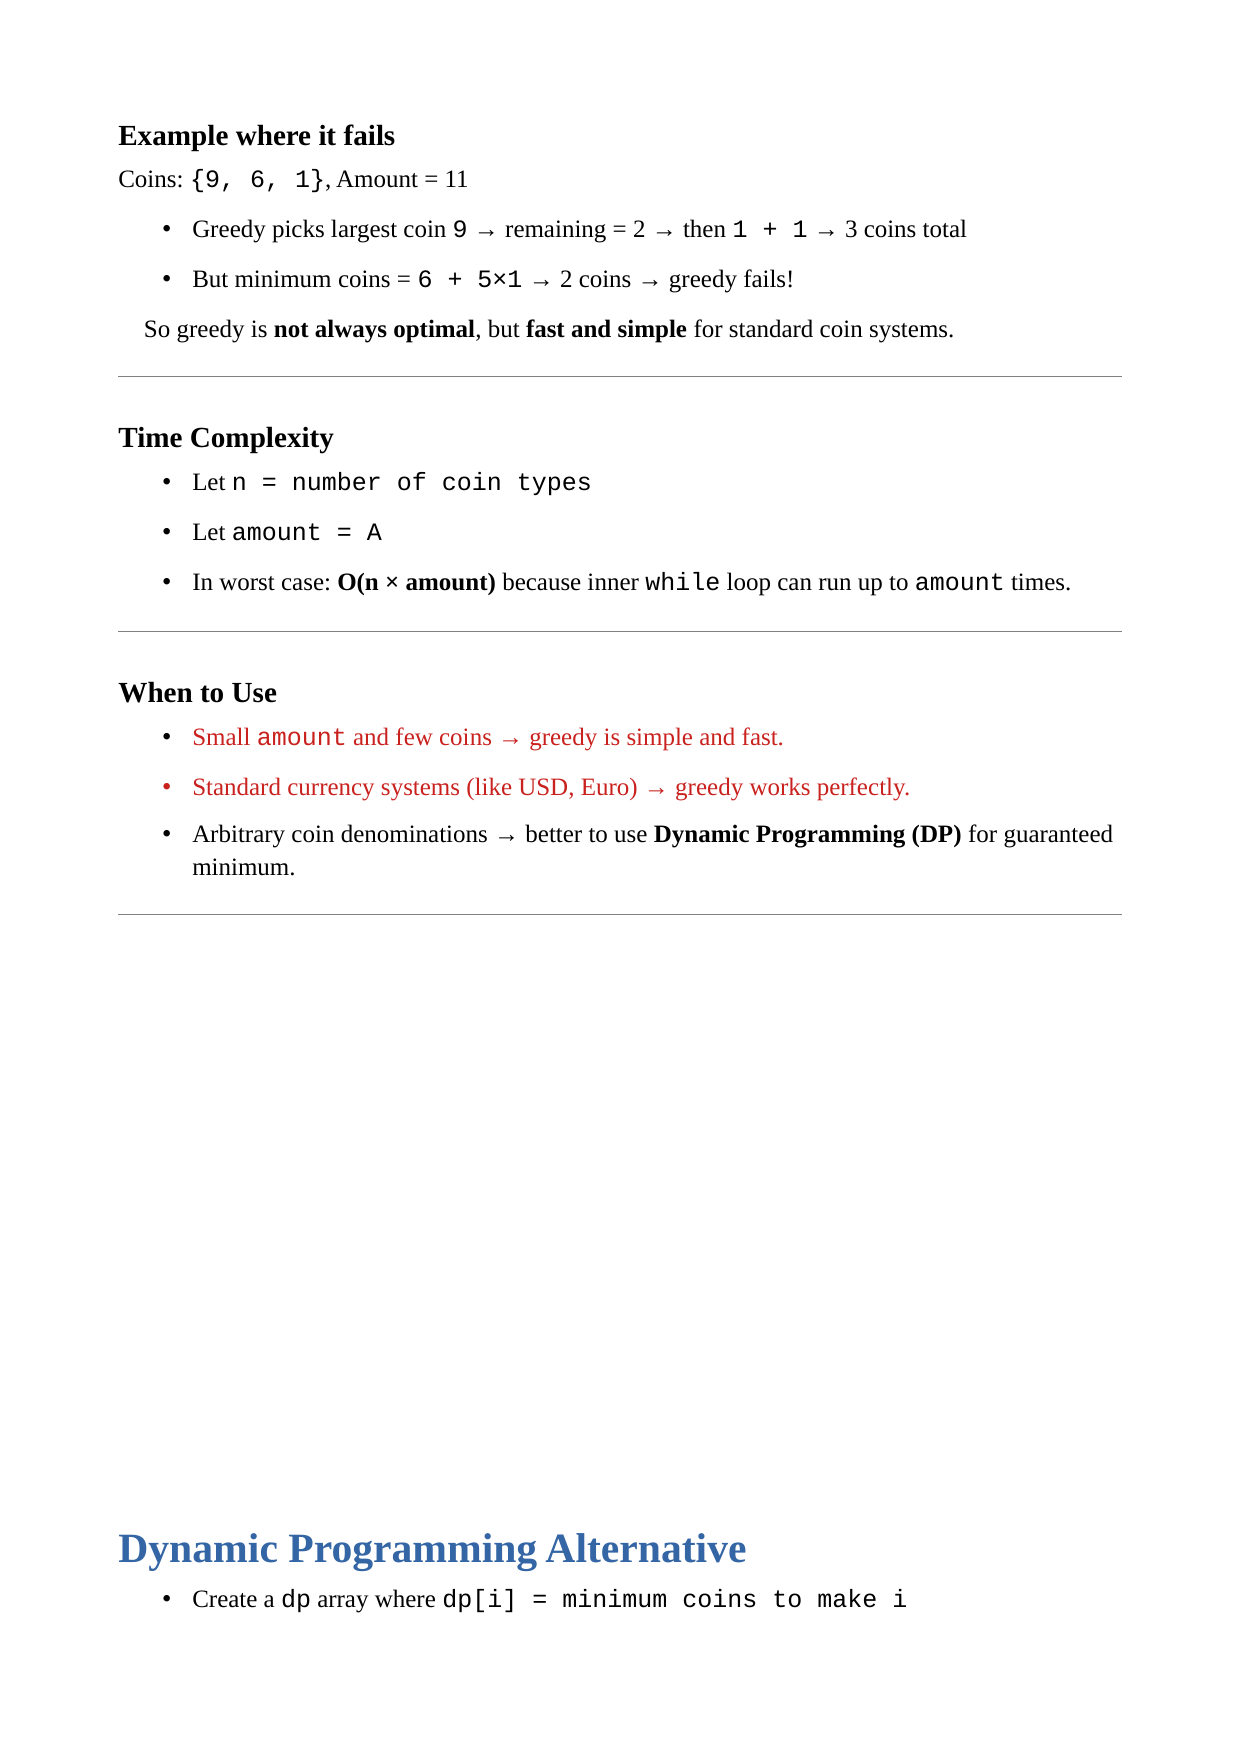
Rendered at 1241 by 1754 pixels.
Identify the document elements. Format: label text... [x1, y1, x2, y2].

list In worst case: O(n × amount) because inner while loop can run up to amount times. [162, 567, 1122, 597]
list Create a dp array where dp[i] = minimum coins to make i [162, 1584, 1122, 1614]
list But minimum coins = 6 + 5×1 → 2 coins → greedy fails! [162, 264, 1122, 295]
list Small amount and few coins → greedy is simple and fast. [162, 722, 1122, 752]
list Let amount = A [162, 517, 1122, 547]
subtitle When to Use [118, 676, 1122, 709]
list Let n = number of coin types [162, 467, 1122, 497]
subtitle Time Complexity [118, 421, 1122, 454]
list Arbitrary coin denominations → better to use Dynamic Programming (DP) for guaranteed minimum. [162, 819, 1122, 881]
subtitle Example where it fails [118, 118, 1122, 152]
text ✅ So greedy is not always optimal, but fast and simple for standard coin systems. [118, 314, 1122, 343]
subtitle Dynamic Programming Alternative [118, 1523, 1122, 1571]
list Standard currency systems (like USD, Euro) → greedy works perfectly. [162, 772, 1122, 800]
list Greedy picks largest coin 9 → remaining = 2 → then 1 + 1 → 3 coins total [162, 214, 1122, 245]
text Coins: {9, 6, 1}, Amount = 11 [118, 164, 1122, 195]
